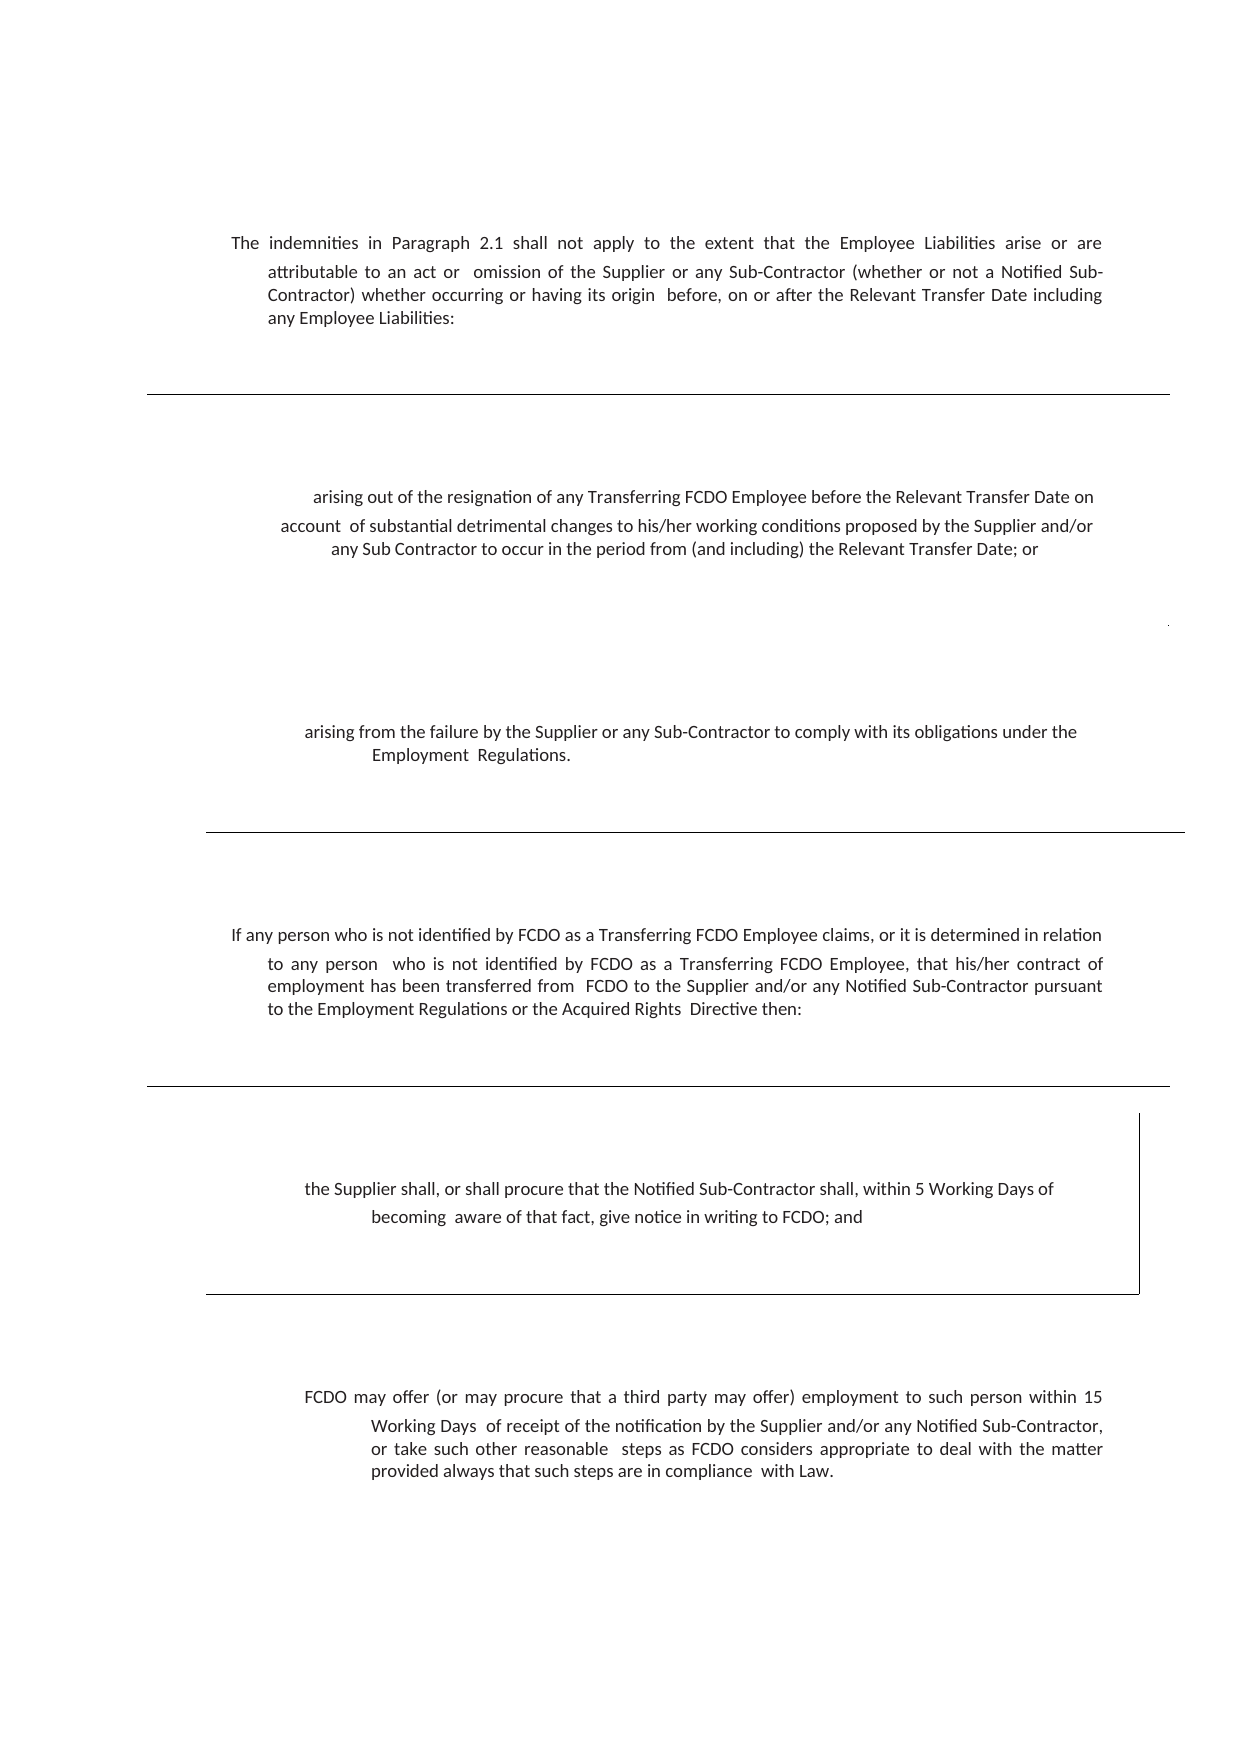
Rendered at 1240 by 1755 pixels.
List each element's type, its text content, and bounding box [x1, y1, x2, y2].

text the Supplier shall, or shall procure that the Notified Sub-Contractor shall, within 5 Working Days of becoming aware of that fact, give notice in writing to FCDO; and [207, 1113, 1138, 1293]
text If any person who is not identified by FCDO as a Transferring FCDO Employee claims, or it is determined in relation to any person who is not identified by FCDO as a Transferring FCDO Employee, that his/her contract of employment has been transferred from FCDO to the Supplier and/or any Notified Sub-Contractor pursuant to the Employment Regulations or the Acquired Rights Directive then: [148, 859, 1169, 1085]
text The indemnities in Paragraph 2.1 shall not apply to the extent that the Employee Liabilities arise or are attributable to an act or omission of the Supplier or any Sub-Contractor (whether or not a Notified Sub-Contractor) whether occurring or having its origin before, on or after the Relevant Transfer Date including any Employee Liabilities: [147, 168, 1169, 393]
text FCDO may offer (or may procure that a third party may offer) employment to such person within 15 Working Days of receipt of the notification by the Supplier and/or any Notified Sub-Contractor, or take such other reasonable steps as FCDO considers appropriate to deal with the matter provided always that such steps are in compliance with Law. [207, 1321, 1169, 1547]
text arising from the failure by the Supplier or any Sub-Contractor to comply with its obligations under the Employment Regulations. [207, 652, 1184, 831]
text arising out of the resignation of any Transferring FCDO Employee before the Relevant Transfer Date on account of substantial detrimental changes to his/her working conditions proposed by the Supplier and/or any Sub Contractor to occur in the period from (and including) the Relevant Transfer Date; or [207, 421, 1168, 625]
